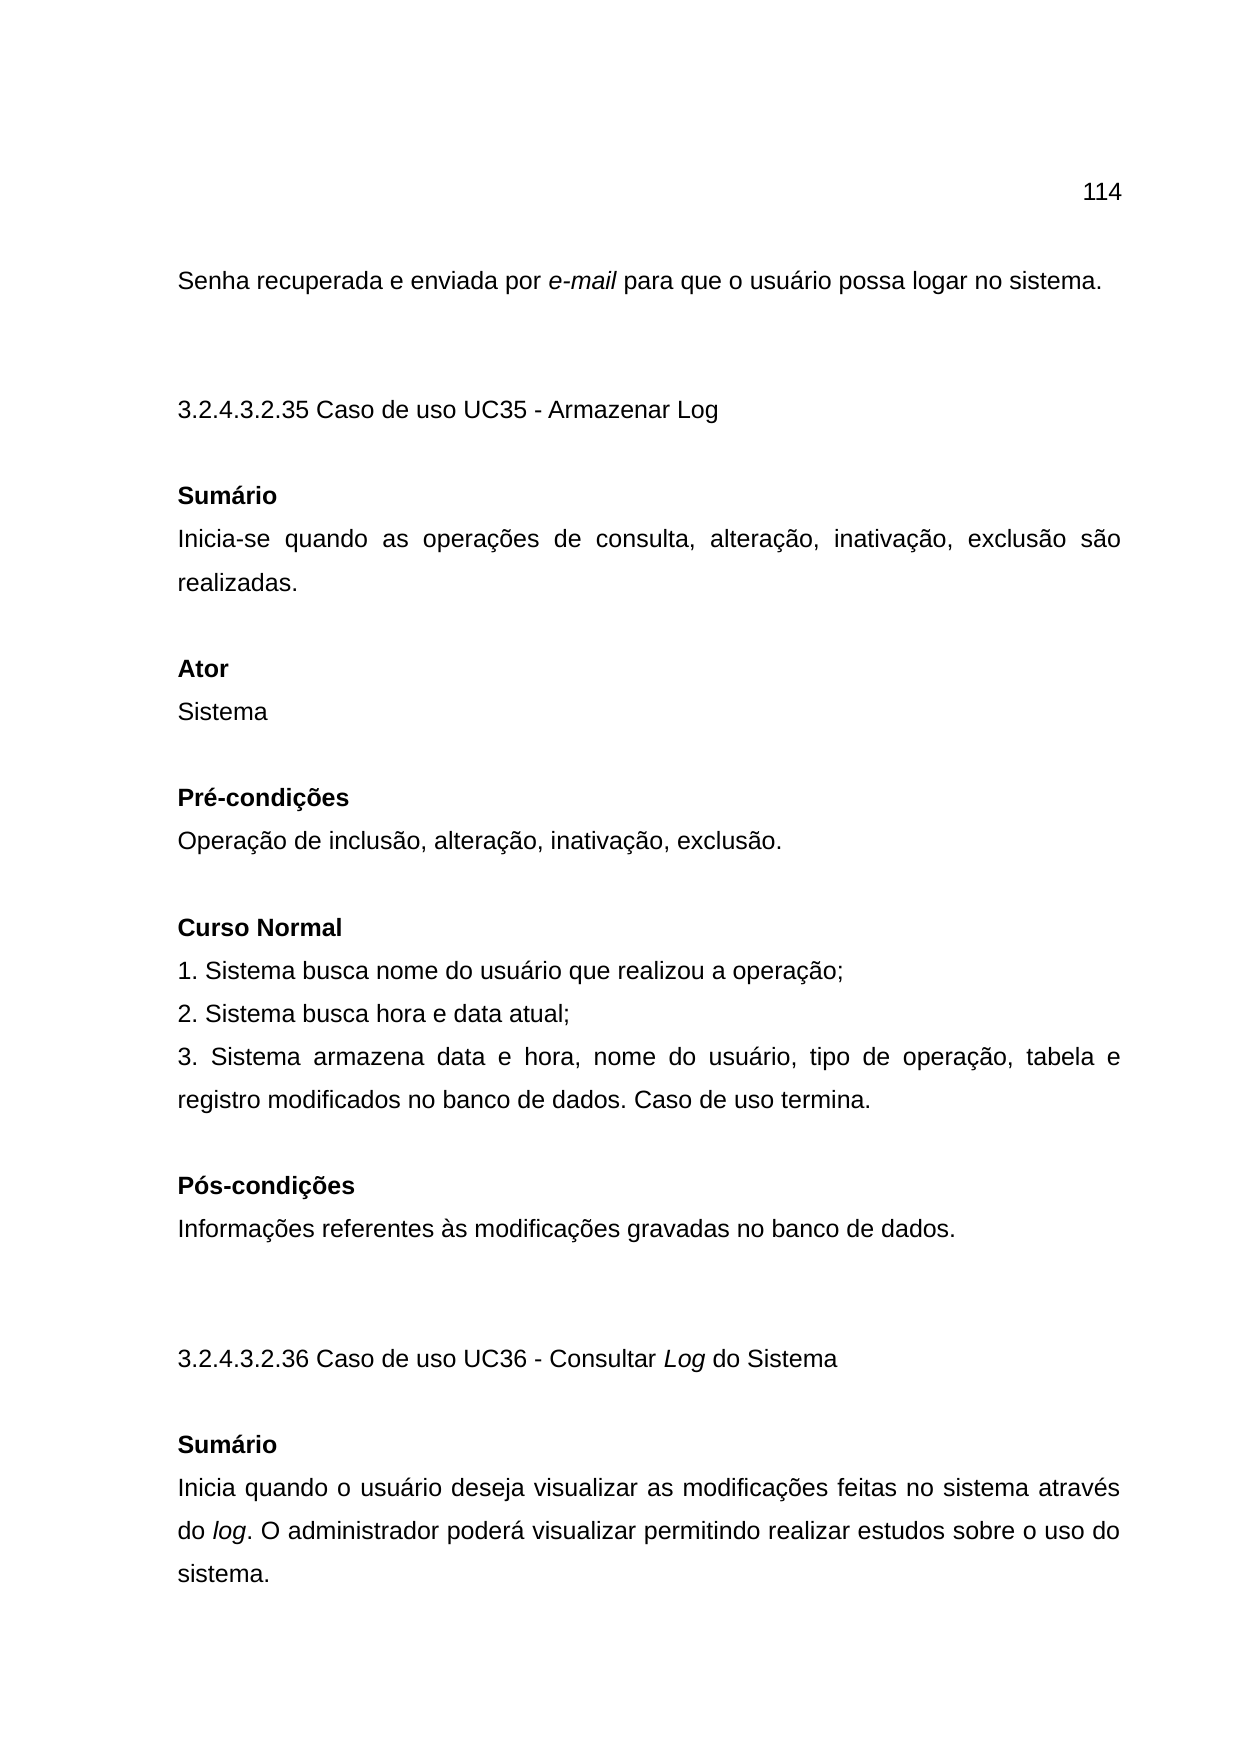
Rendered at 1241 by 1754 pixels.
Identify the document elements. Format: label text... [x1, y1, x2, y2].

text Ator [177, 654, 1122, 683]
text 2. Sistema busca hora e data atual; [177, 999, 1122, 1028]
text 1. Sistema busca nome do usuário que realizou a operação; [177, 956, 1122, 984]
text Sistema [177, 697, 1122, 726]
text Pós-condições [177, 1171, 1122, 1200]
text Informações referentes às modificações gravadas no banco de dados. [177, 1214, 1122, 1243]
text 3.2.4.3.2.36 Caso de uso UC36 - Consultar Log do Sistema [177, 1344, 1122, 1373]
text Sumário [177, 481, 1122, 510]
text Inicia quando o usuário deseja visualizar as modificações feitas no sistema através do log. O administrador poderá visualizar permitindo realizar estudos sobre o uso do sistema. [177, 1473, 1122, 1588]
text Operação de inclusão, alteração, inativação, exclusão. [177, 826, 1122, 855]
text Curso Normal [177, 913, 1122, 941]
text Pré-condições [177, 783, 1122, 812]
text Sumário [177, 1430, 1122, 1459]
text 3.2.4.3.2.35 Caso de uso UC35 - Armazenar Log [177, 395, 1122, 424]
text Senha recuperada e enviada por e-mail para que o usuário possa logar no sistema. [177, 266, 1122, 294]
text Inicia-se quando as operações de consulta, alteração, inativação, exclusão são realizadas. [177, 524, 1122, 596]
text 3. Sistema armazena data e hora, nome do usuário, tipo de operação, tabela e registro modificados no banco de dados. Caso de uso termina. [177, 1042, 1122, 1114]
